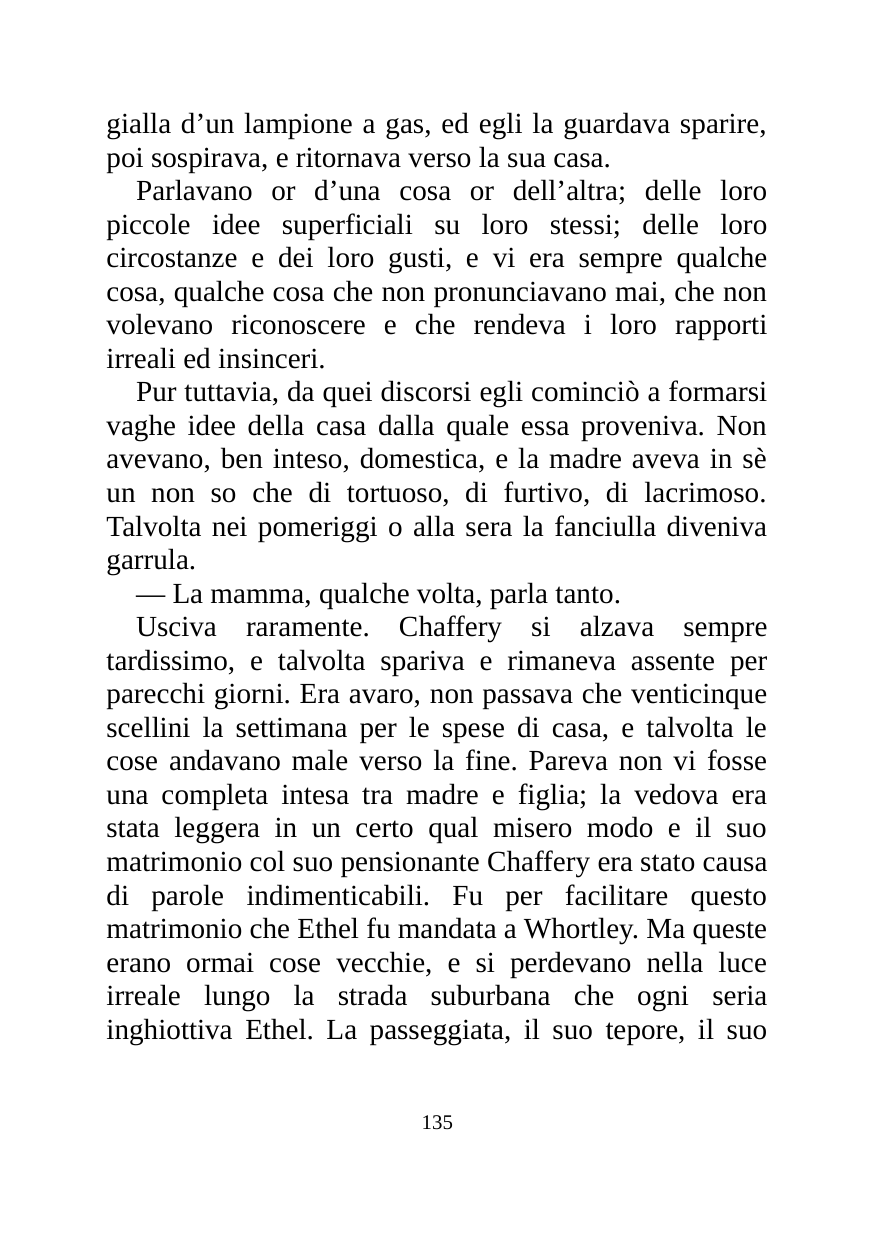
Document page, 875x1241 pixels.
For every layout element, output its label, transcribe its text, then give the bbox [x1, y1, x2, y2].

text Parlavano or d’una cosa or dell’altra; delle loro piccole idee superficiali su loro stessi; delle loro circostanze e dei loro gusti, e vi era sempre qualche cosa, qualche cosa che non pronunciavano mai, che non volevano riconoscere e che rendeva i loro rapporti irreali ed insinceri. [106, 173, 768, 374]
text Usciva raramente. Chaffery si alzava sempre tardissimo, e talvolta spariva e rimaneva assente per parecchi giorni. Era avaro, non passava che venticinque scellini la settimana per le spese di casa, e talvolta le cose andavano male verso la fine. Pareva non vi fosse una completa intesa tra madre e figlia; la vedova era stata leggera in un certo qual misero modo e il suo matrimonio col suo pensionante Chaffery era stato causa di parole indimenticabili. Fu per facilitare questo matrimonio che Ethel fu mandata a Whortley. Ma queste erano ormai cose vecchie, e si perdevano nella luce irreale lungo la strada suburbana che ogni seria inghiottiva Ethel. La passeggiata, il suo tepore, il suo [106, 609, 768, 1045]
text gialla d’un lampione a gas, ed egli la guardava sparire, poi sospirava, e ritornava verso la sua casa. [106, 106, 768, 173]
text — La mamma, qualche volta, parla tanto. [106, 576, 768, 609]
text Pur tuttavia, da quei discorsi egli cominciò a formarsi vaghe idee della casa dalla quale essa proveniva. Non avevano, ben inteso, domestica, e la madre aveva in sè un non so che di tortuoso, di furtivo, di lacrimoso. Talvolta nei pomeriggi o alla sera la fanciulla diveniva garrula. [106, 374, 768, 576]
